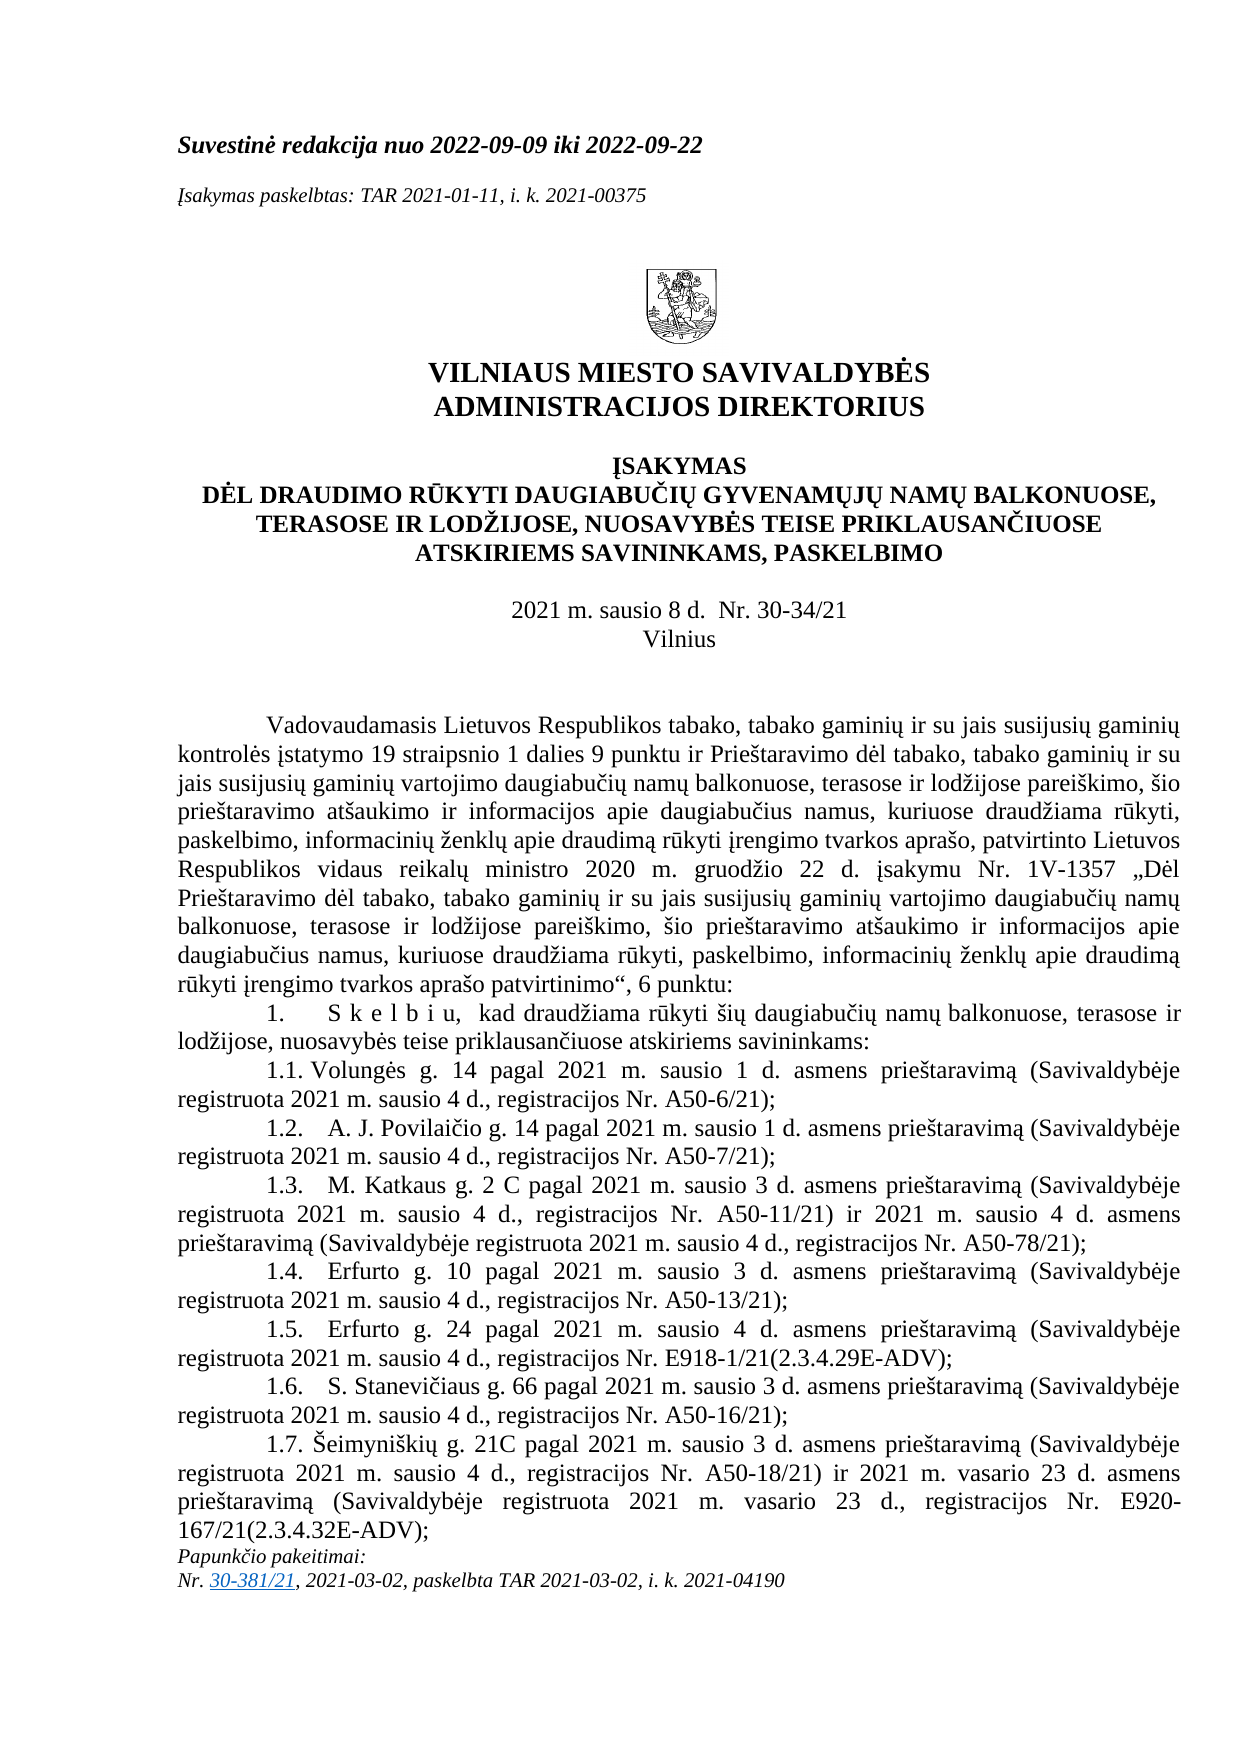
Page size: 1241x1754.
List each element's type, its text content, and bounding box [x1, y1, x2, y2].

text Papunkčio pakeitimai: [177, 1544, 1181, 1568]
text 1.7. Šeimyniškių g. 21C pagal 2021 m. sausio 3 d. asmens prieštaravimą (Savivaldybėje registruota 2021 m. sausio 4 d., registracijos Nr. A50-18/21) ir 2021 m. vasario 23 d. asmens prieštaravimą (Savivaldybėje registruota 2021 m. vasario 23 d., registracijos Nr. E920-167/21(2.3.4.32E-ADV); [177, 1429, 1181, 1544]
text Suvestinė redakcija nuo 2022-09-09 iki 2022-09-22 [177, 131, 1181, 159]
text 1.5. Erfurto g. 24 pagal 2021 m. sausio 4 d. asmens prieštaravimą (Savivaldybėje registruota 2021 m. sausio 4 d., registracijos Nr. E918-1/21(2.3.4.29E-ADV); [177, 1314, 1181, 1371]
text 1. S k e l b i u, kad draudžiama rūkyti šių daugiabučių namų balkonuose, terasose ir lodžijose, nuosavybės teise priklausančiuose atskiriems savininkams: [177, 998, 1181, 1055]
text ĮSAKYMAS [177, 451, 1181, 480]
text 1.6. S. Stanevičiaus g. 66 pagal 2021 m. sausio 3 d. asmens prieštaravimą (Savivaldybėje registruota 2021 m. sausio 4 d., registracijos Nr. A50-16/21); [177, 1371, 1181, 1429]
text Nr. 30-381/21, 2021-03-02, paskelbta TAR 2021-03-02, i. k. 2021-04190 [177, 1568, 1181, 1592]
text 1.4. Erfurto g. 10 pagal 2021 m. sausio 3 d. asmens prieštaravimą (Savivaldybėje registruota 2021 m. sausio 4 d., registracijos Nr. A50-13/21); [177, 1256, 1181, 1314]
text VILNIAUS MIESTO SAVIVALDYBĖS [177, 356, 1181, 389]
text 1.2. A. J. Povilaičio g. 14 pagal 2021 m. sausio 1 d. asmens prieštaravimą (Savivaldybėje registruota 2021 m. sausio 4 d., registracijos Nr. A50-7/21); [177, 1113, 1181, 1170]
text 1.1. Volungės g. 14 pagal 2021 m. sausio 1 d. asmens prieštaravimą (Savivaldybėje registruota 2021 m. sausio 4 d., registracijos Nr. A50-6/21); [177, 1055, 1181, 1113]
text 1.3. M. Katkaus g. 2 C pagal 2021 m. sausio 3 d. asmens prieštaravimą (Savivaldybėje registruota 2021 m. sausio 4 d., registracijos Nr. A50-11/21) ir 2021 m. sausio 4 d. asmens prieštaravimą (Savivaldybėje registruota 2021 m. sausio 4 d., registracijos Nr. A50-78/21); [177, 1170, 1181, 1256]
text Vadovaudamasis Lietuvos Respublikos tabako, tabako gaminių ir su jais susijusių gaminių kontrolės įstatymo 19 straipsnio 1 dalies 9 punktu ir Prieštaravimo dėl tabako, tabako gaminių ir su jais susijusių gaminių vartojimo daugiabučių namų balkonuose, terasose ir lodžijose pareiškimo, šio prieštaravimo atšaukimo ir informacijos apie daugiabučius namus, kuriuose draudžiama rūkyti, paskelbimo, informacinių ženklų apie draudimą rūkyti įrengimo tvarkos aprašo, patvirtinto Lietuvos Respublikos vidaus reikalų ministro 2020 m. gruodžio 22 d. įsakymu Nr. 1V-1357 „Dėl Prieštaravimo dėl tabako, tabako gaminių ir su jais susijusių gaminių vartojimo daugiabučių namų balkonuose, terasose ir lodžijose pareiškimo, šio prieštaravimo atšaukimo ir informacijos apie daugiabučius namus, kuriuose draudžiama rūkyti, paskelbimo, informacinių ženklų apie draudimą rūkyti įrengimo tvarkos aprašo patvirtinimo“, 6 punktu: [177, 710, 1181, 998]
text Vilnius [177, 624, 1181, 653]
text Įsakymas paskelbtas: TAR 2021-01-11, i. k. 2021-00375 [177, 183, 1181, 207]
text ADMINISTRACIJOS DIREKTORIUS [177, 389, 1181, 423]
text DĖL DRAUDIMO RŪKYTI DAUGIABUČIŲ GYVENAMŲJŲ NAMŲ BALKONUOSE, TERASOSE IR LODŽIJOSE, NUOSAVYBĖS TEISE PRIKLAUSANČIUOSE ATSKIRIEMS SAVININKAMS, PASKELBIMO [177, 480, 1181, 566]
text 2021 m. sausio 8 d. Nr. 30-34/21 [177, 595, 1181, 624]
